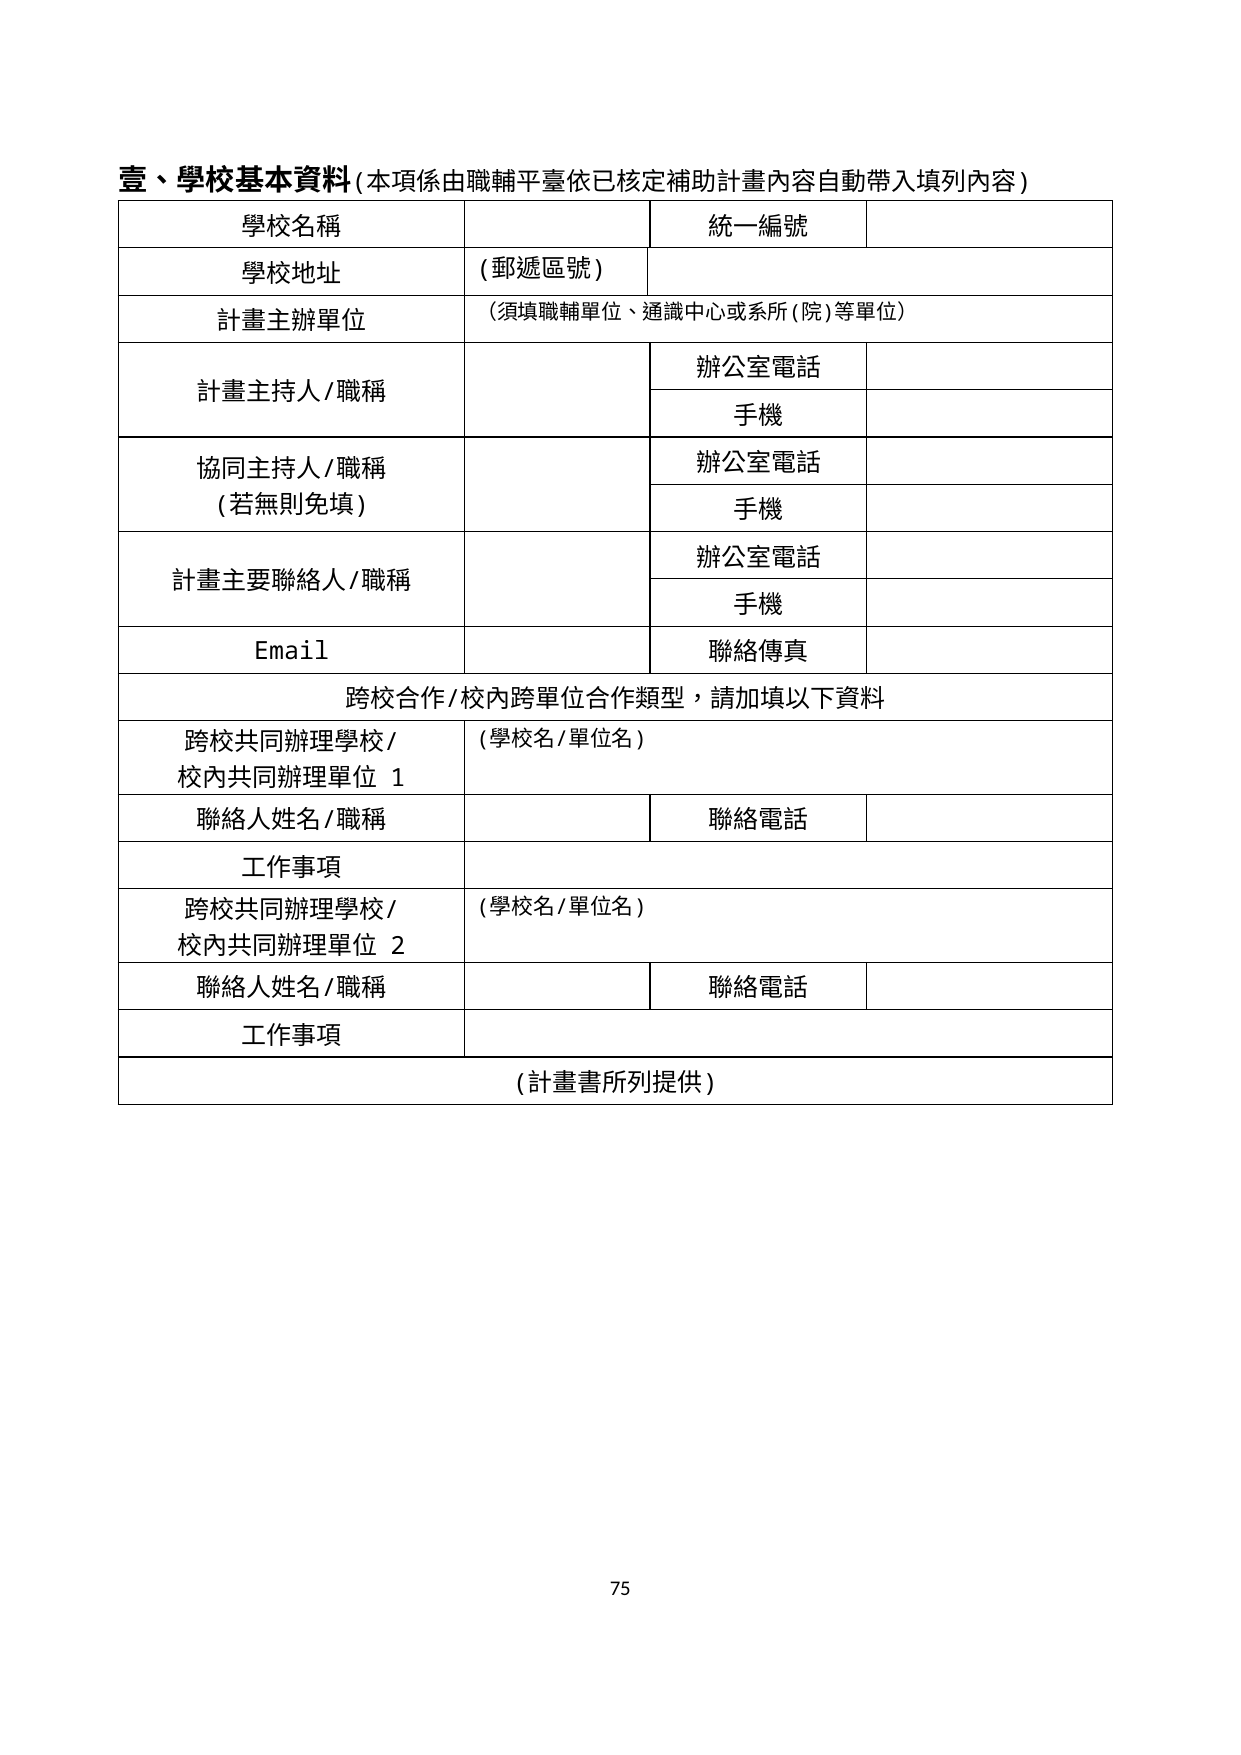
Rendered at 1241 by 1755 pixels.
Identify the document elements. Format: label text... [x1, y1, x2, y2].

table_cell 學校地址 [119, 248, 464, 294]
table_cell [465, 532, 649, 626]
table_cell [465, 963, 649, 1009]
table_cell 手機 [651, 485, 866, 531]
table_cell [867, 627, 1112, 673]
table_cell [867, 438, 1112, 484]
table_cell （須填職輔單位、通識中心或系所(院)等單位） [465, 296, 1112, 342]
table_cell 工作事項 [119, 842, 464, 888]
table_cell [648, 248, 1112, 294]
table_cell [465, 627, 649, 673]
table_cell 辦公室電話 [651, 343, 866, 389]
table_cell [465, 1010, 1112, 1056]
table_cell [867, 343, 1112, 389]
table_cell (學校名/單位名) [465, 721, 1112, 794]
table_header 學校名稱 [119, 201, 464, 247]
table_cell 辦公室電話 [651, 532, 866, 578]
table_cell [867, 579, 1112, 626]
table_cell 聯絡人姓名/職稱 [119, 963, 464, 1009]
table_cell 工作事項 [119, 1010, 464, 1056]
table_cell 辦公室電話 [651, 438, 866, 484]
table_cell 計畫主要聯絡人/職稱 [119, 532, 464, 626]
table_header [867, 201, 1112, 247]
table_cell (計畫書所列提供) [119, 1058, 1112, 1104]
table_header [465, 201, 649, 247]
table_cell [867, 485, 1112, 531]
table_cell (郵遞區號) [465, 248, 647, 294]
table_cell [465, 795, 649, 841]
table_cell 跨校合作/校內跨單位合作類型，請加填以下資料 [119, 674, 1112, 720]
table_cell 計畫主持人/職稱 [119, 343, 464, 436]
table_cell Email [119, 627, 464, 673]
table_cell 手機 [651, 390, 866, 436]
table_cell [867, 390, 1112, 436]
table_cell 聯絡電話 [651, 795, 866, 841]
table_cell 計畫主辦單位 [119, 296, 464, 342]
table_cell [867, 963, 1112, 1009]
table_cell [465, 842, 1112, 888]
table_cell [867, 532, 1112, 578]
table_cell [465, 343, 649, 436]
table_header 統一編號 [651, 201, 866, 247]
table_cell 跨校共同辦理學校/ 校內共同辦理單位 1 [119, 721, 464, 794]
table_cell [465, 438, 649, 531]
text 壹、學校基本資料(本項係由職輔平臺依已核定補助計畫內容自動帶入填列內容) [118, 150, 1122, 200]
table_cell (學校名/單位名) [465, 889, 1112, 962]
table_cell [867, 795, 1112, 841]
table_cell 聯絡人姓名/職稱 [119, 795, 464, 841]
table_cell 手機 [651, 579, 866, 626]
table_cell 協同主持人/職稱 (若無則免填) [119, 438, 464, 531]
table_cell 聯絡傳真 [651, 627, 866, 673]
table_cell 跨校共同辦理學校/ 校內共同辦理單位 2 [119, 889, 464, 962]
table_cell 聯絡電話 [651, 963, 866, 1009]
